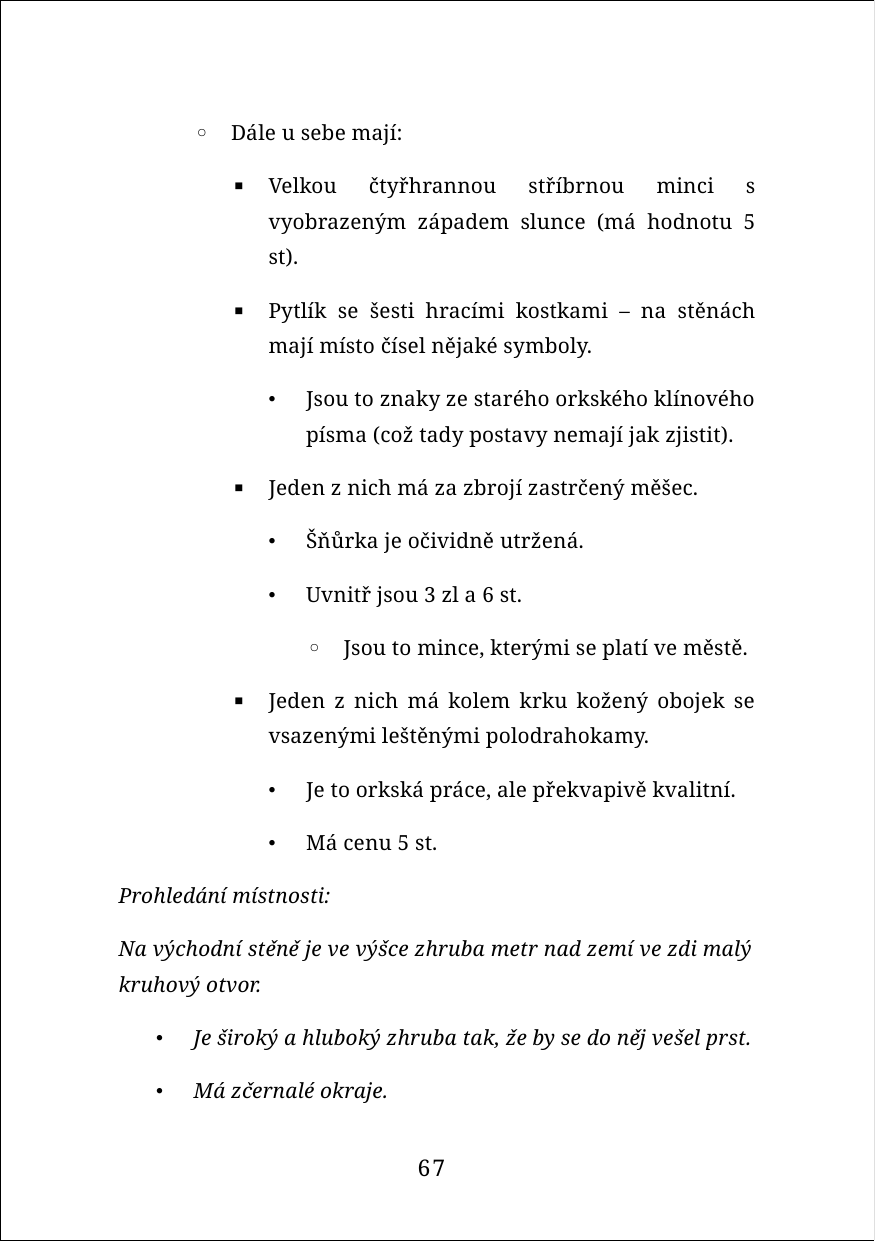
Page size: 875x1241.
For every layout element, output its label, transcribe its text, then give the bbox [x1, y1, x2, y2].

list Uvnitř jsou 3 zl a 6 st. [268, 580, 756, 608]
list Šňůrka je očividně utržená. [268, 526, 756, 555]
list Má zčernalé okraje. [156, 1077, 756, 1105]
list Je široký a hluboký zhruba tak, že by se do něj vešel prst. [156, 1023, 756, 1052]
text Na východní stěně je ve výšce zhruba metr nad zemí ve zdi malý kruhový otvor. [118, 934, 756, 998]
list Jeden z nich má kolem krku kožený obojek se vsazenými leštěnými polodrahokamy. [231, 686, 756, 750]
list Dále u sebe mají: [193, 118, 756, 147]
list Jsou to mince, kterými se platí ve městě. [306, 633, 756, 661]
list Pytlík se šesti hracími kostkami – na stěnách mají místo čísel nějaké symboly. [231, 296, 756, 360]
list Jeden z nich má za zbrojí zastrčený měšec. [231, 473, 756, 502]
list Má cenu 5 st. [268, 828, 756, 857]
list Jsou to znaky ze starého orkského klínového písma (což tady postavy nemají jak zjistit). [268, 384, 756, 448]
list Velkou čtyřhrannou stříbrnou minci s vyobrazeným západem slunce (má hodnotu 5 st). [231, 171, 756, 271]
text Prohledání místnosti: [118, 881, 756, 910]
list Je to orkská práce, ale překvapivě kvalitní. [268, 775, 756, 803]
